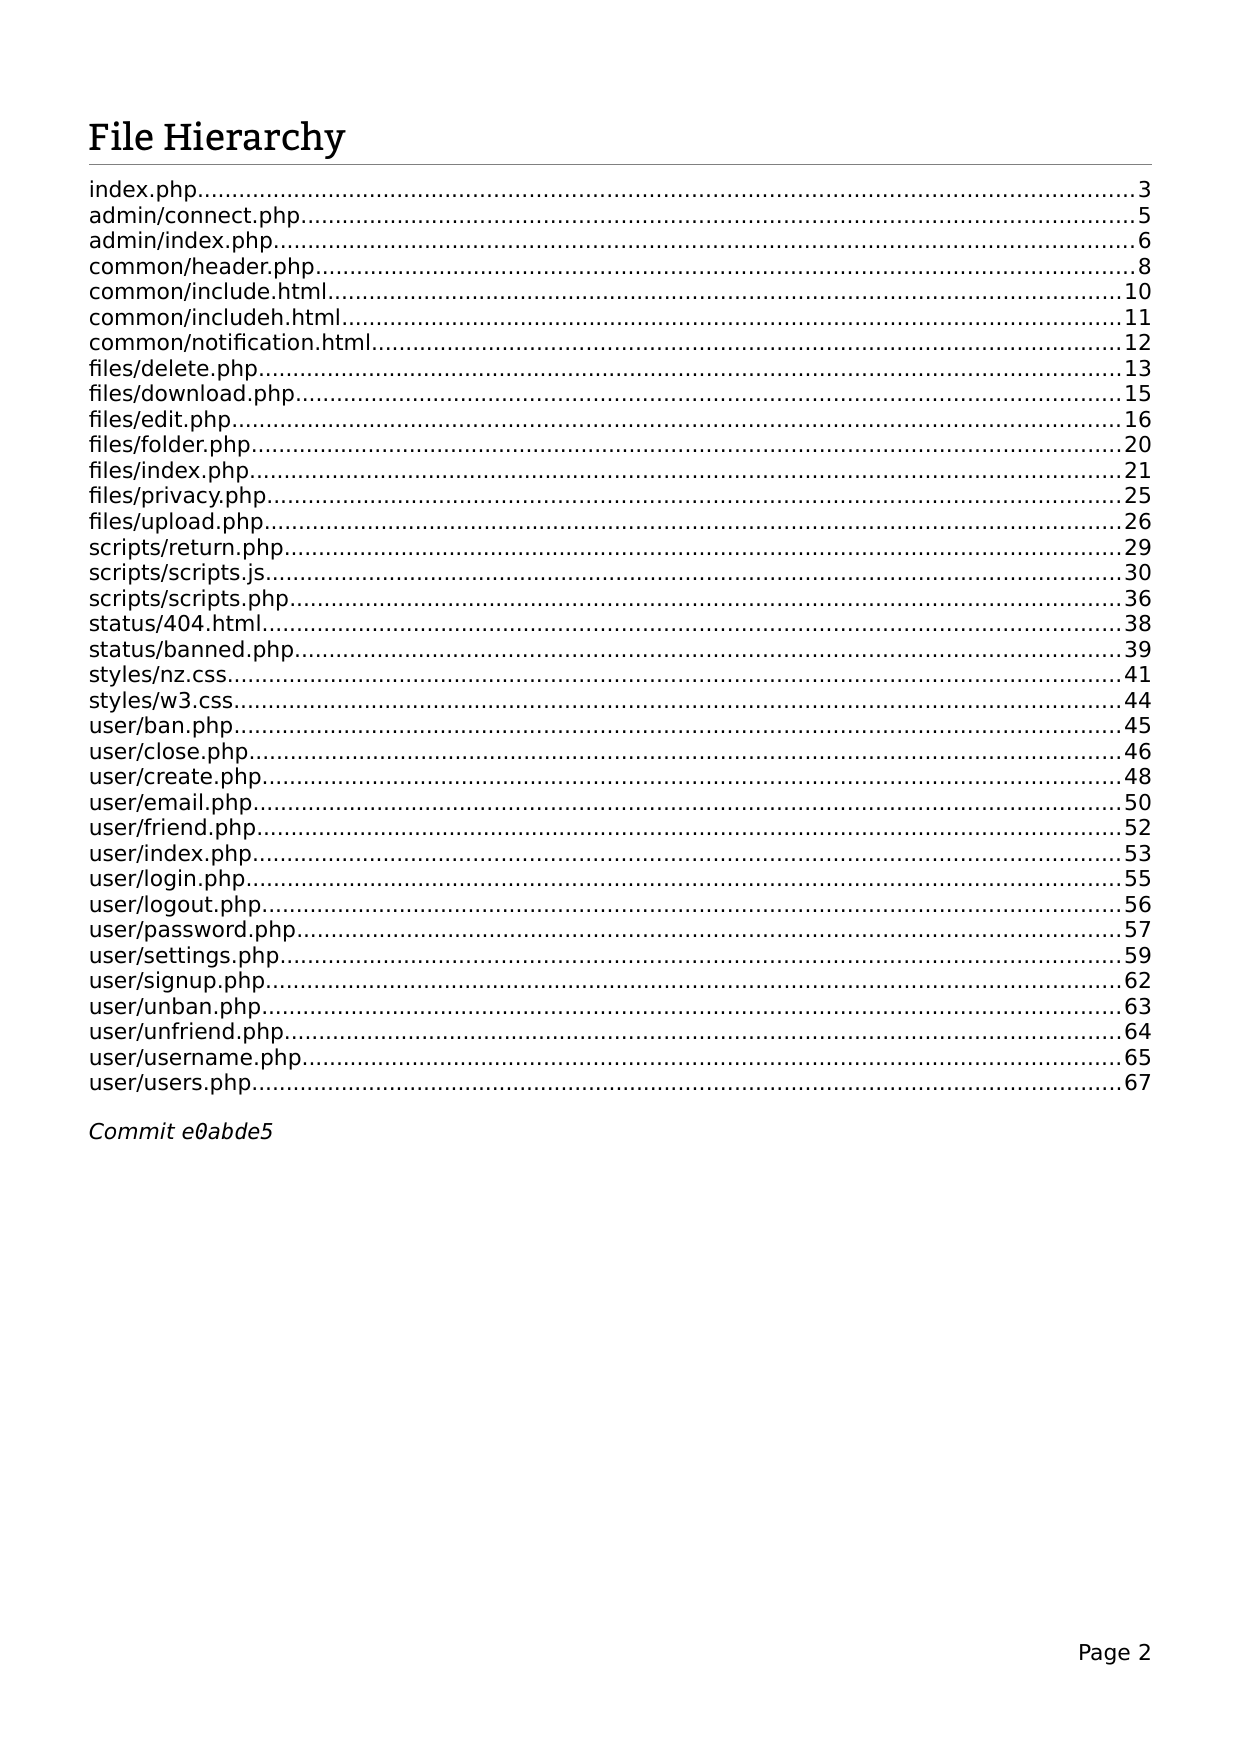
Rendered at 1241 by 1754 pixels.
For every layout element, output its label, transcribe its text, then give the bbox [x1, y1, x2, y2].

text common/header.php 8 [88, 254, 1152, 279]
text user/friend.php 52 [88, 815, 1152, 841]
text user/signup.php 62 [88, 968, 1152, 994]
text user/email.php 50 [88, 790, 1152, 815]
text admin/connect.php 5 [88, 203, 1152, 228]
text styles/nz.css 41 [88, 662, 1152, 688]
text files/privacy.php 25 [88, 483, 1152, 509]
text status/banned.php 39 [88, 637, 1152, 662]
text user/password.php 57 [88, 917, 1152, 943]
text user/index.php 53 [88, 841, 1152, 866]
text styles/w3.css 44 [88, 688, 1152, 713]
text files/edit.php 16 [88, 407, 1152, 432]
text scripts/return.php 29 [88, 534, 1152, 560]
text files/upload.php 26 [88, 509, 1152, 534]
text files/delete.php 13 [88, 356, 1152, 381]
text status/404.html 38 [88, 611, 1152, 637]
text common/include.html 10 [88, 279, 1152, 305]
text Commit e0abde5 [88, 1119, 1152, 1144]
text files/index.php 21 [88, 458, 1152, 483]
text scripts/scripts.js 30 [88, 560, 1152, 586]
text user/login.php 55 [88, 866, 1152, 892]
text common/includeh.html 11 [88, 305, 1152, 330]
text user/username.php 65 [88, 1045, 1152, 1071]
text user/create.php 48 [88, 764, 1152, 790]
text admin/index.php 6 [88, 228, 1152, 254]
text user/unfriend.php 64 [88, 1019, 1152, 1045]
text index.php 3 [88, 177, 1152, 203]
text files/folder.php 20 [88, 432, 1152, 458]
text common/notification.html 12 [88, 330, 1152, 356]
text scripts/scripts.php 36 [88, 586, 1152, 611]
text files/download.php 15 [88, 381, 1152, 407]
text user/close.php 46 [88, 739, 1152, 764]
text user/users.php 67 [88, 1071, 1152, 1096]
subtitle File Hierarchy [88, 113, 1152, 165]
text user/ban.php 45 [88, 713, 1152, 739]
text user/settings.php 59 [88, 943, 1152, 968]
text user/unban.php 63 [88, 994, 1152, 1019]
text user/logout.php 56 [88, 892, 1152, 917]
